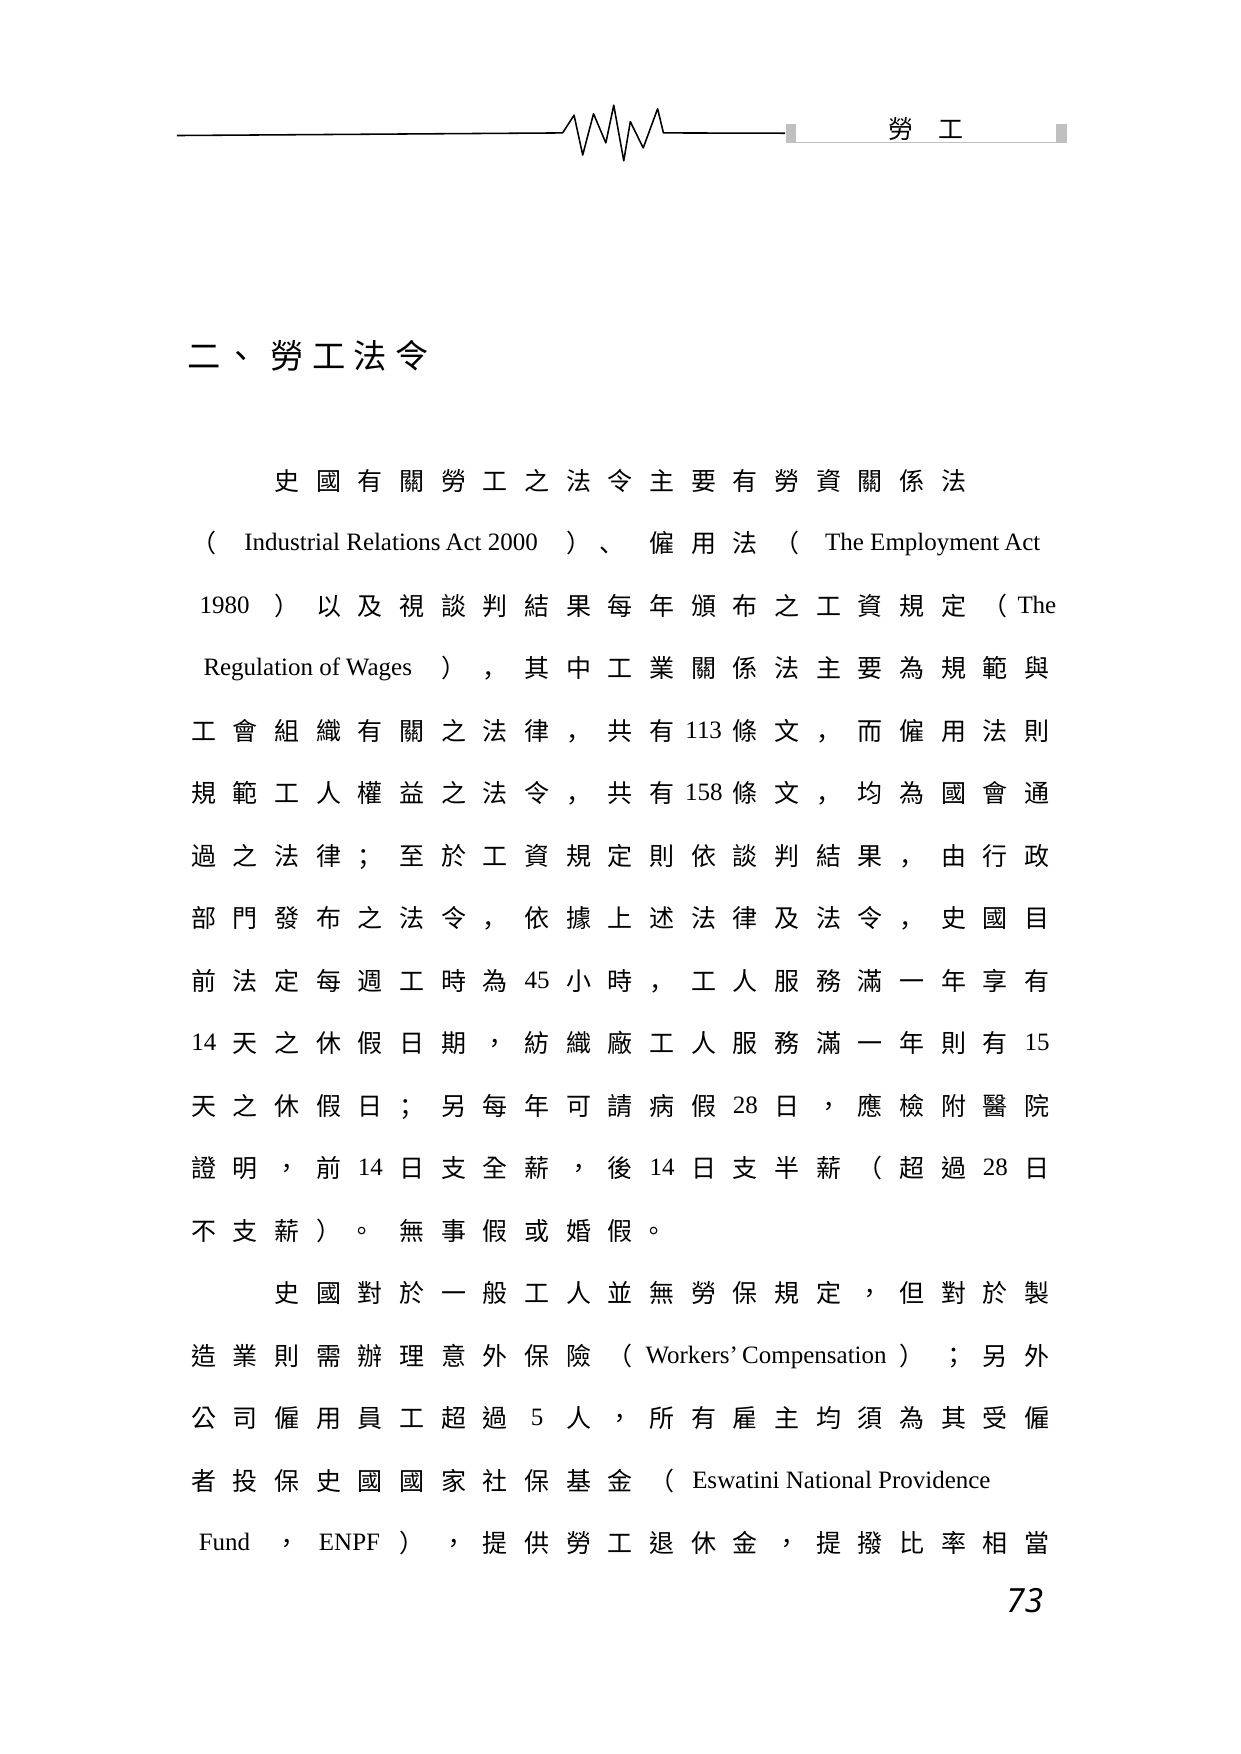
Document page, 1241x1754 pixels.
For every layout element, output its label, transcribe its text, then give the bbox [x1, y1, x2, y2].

text 史國對於一般工人並無勞保規定，但對於製造業則需辦理意外保險（Workers’ Compensation）；另外公司僱用員工超過5人，所有雇主均須為其受僱者投保史國國家社保基金（Eswatini National Providence Fund，ENPF），提供勞工退休金，提撥比率相當 [183, 1250, 1058, 1563]
text 史國有關勞工之法令主要有勞資關係法（Industrial Relations Act 2000）、僱用法（The Employment Act 1980）以及視談判結果每年頒布之工資規定（The Regulation of Wages），其中工業關係法主要為規範與工會組織有關之法律，共有113條文，而僱用法則規範工人權益之法令，共有158條文，均為國會通過之法律；至於工資規定則依談判結果，由行政部門發布之法令，依據上述法律及法令，史國目前法定每週工時為45小時，工人服務滿一年享有14天之休假日期，紡織廠工人服務滿一年則有15天之休假日；另每年可請病假28日，應檢附醫院證明，前14日支全薪，後14日支半薪（超過28日不支薪）。無事假或婚假。 [183, 438, 1058, 1250]
text 二、勞工法令 [183, 313, 1058, 375]
